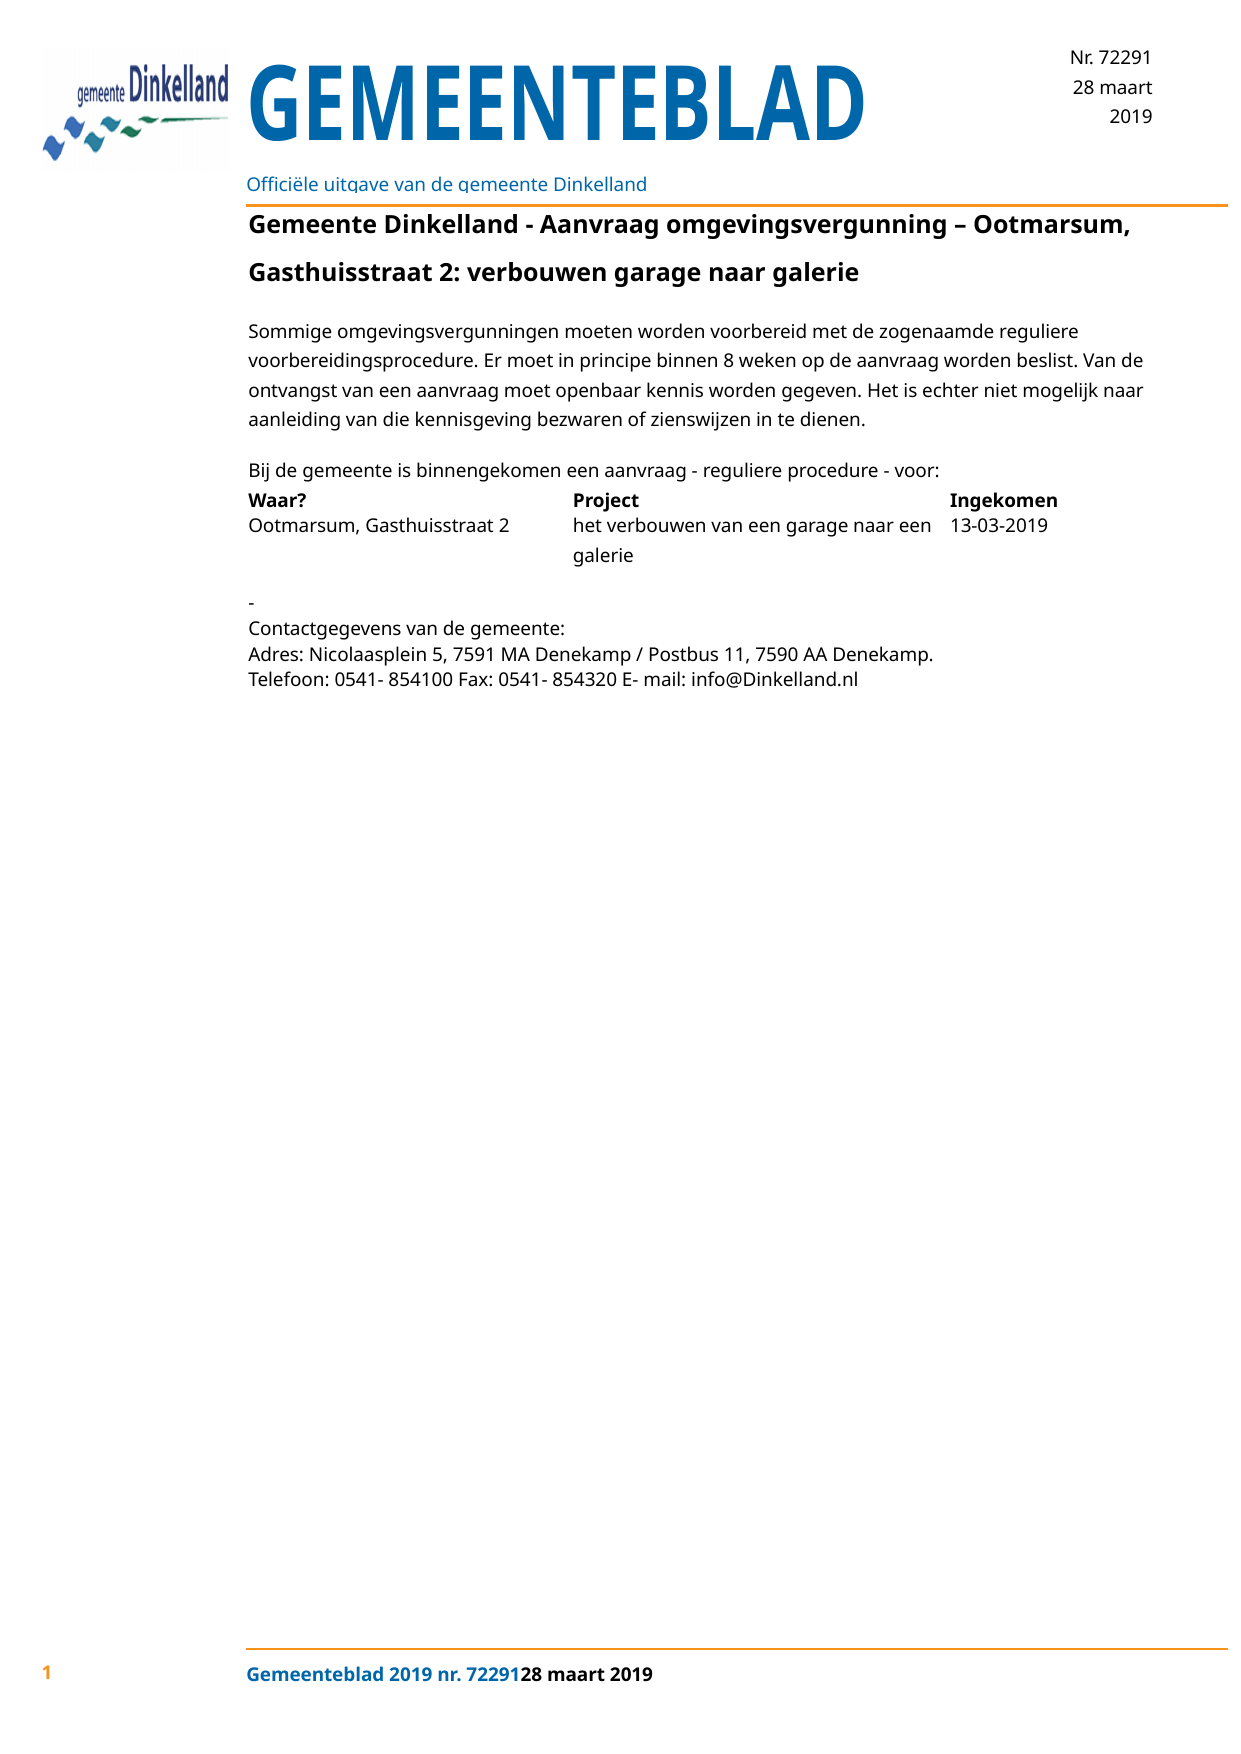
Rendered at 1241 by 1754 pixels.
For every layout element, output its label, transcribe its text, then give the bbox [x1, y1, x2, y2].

text Telefoon: 0541- 854100 Fax: 0541- 854320 E- mail: info@Dinkelland.nl [248, 666, 1152, 692]
table_header Waar? [248, 487, 573, 512]
text Sommige omgevingsvergunningen moeten worden voorbereid met de zogenaamde reguliere voorbereidingsprocedure. Er moet in principe binnen 8 weken op de aanvraag worden beslist. Van de ontvangst van een aanvraag moet openbaar kennis worden gegeven. Het is echter niet mogelijk naar aanleiding van die kennisgeving bezwaren of zienswijzen in te dienen. [248, 318, 1152, 432]
text Adres: Nicolaasplein 5, 7591 MA Denekamp / Postbus 11, 7590 AA Denekamp. [248, 641, 1152, 666]
text - [248, 589, 1152, 615]
text Gemeente Dinkelland - Aanvraag omgevingsvergunning – Ootmarsum, Gasthuisstraat 2: verbouwen garage naar galerie [248, 207, 1152, 288]
table_cell het verbouwen van een garage naar een galerie [573, 513, 950, 568]
table_header Ingekomen [950, 487, 1152, 512]
picture [41, 47, 231, 172]
text Bij de gemeente is binnengekomen een aanvraag - reguliere procedure - voor: [248, 457, 1152, 483]
table_cell 13-03-2019 [950, 513, 1152, 568]
table_cell Ootmarsum, Gasthuisstraat 2 [248, 513, 573, 568]
table_header Project [573, 487, 950, 512]
text Contactgegevens van de gemeente: [248, 615, 1152, 641]
